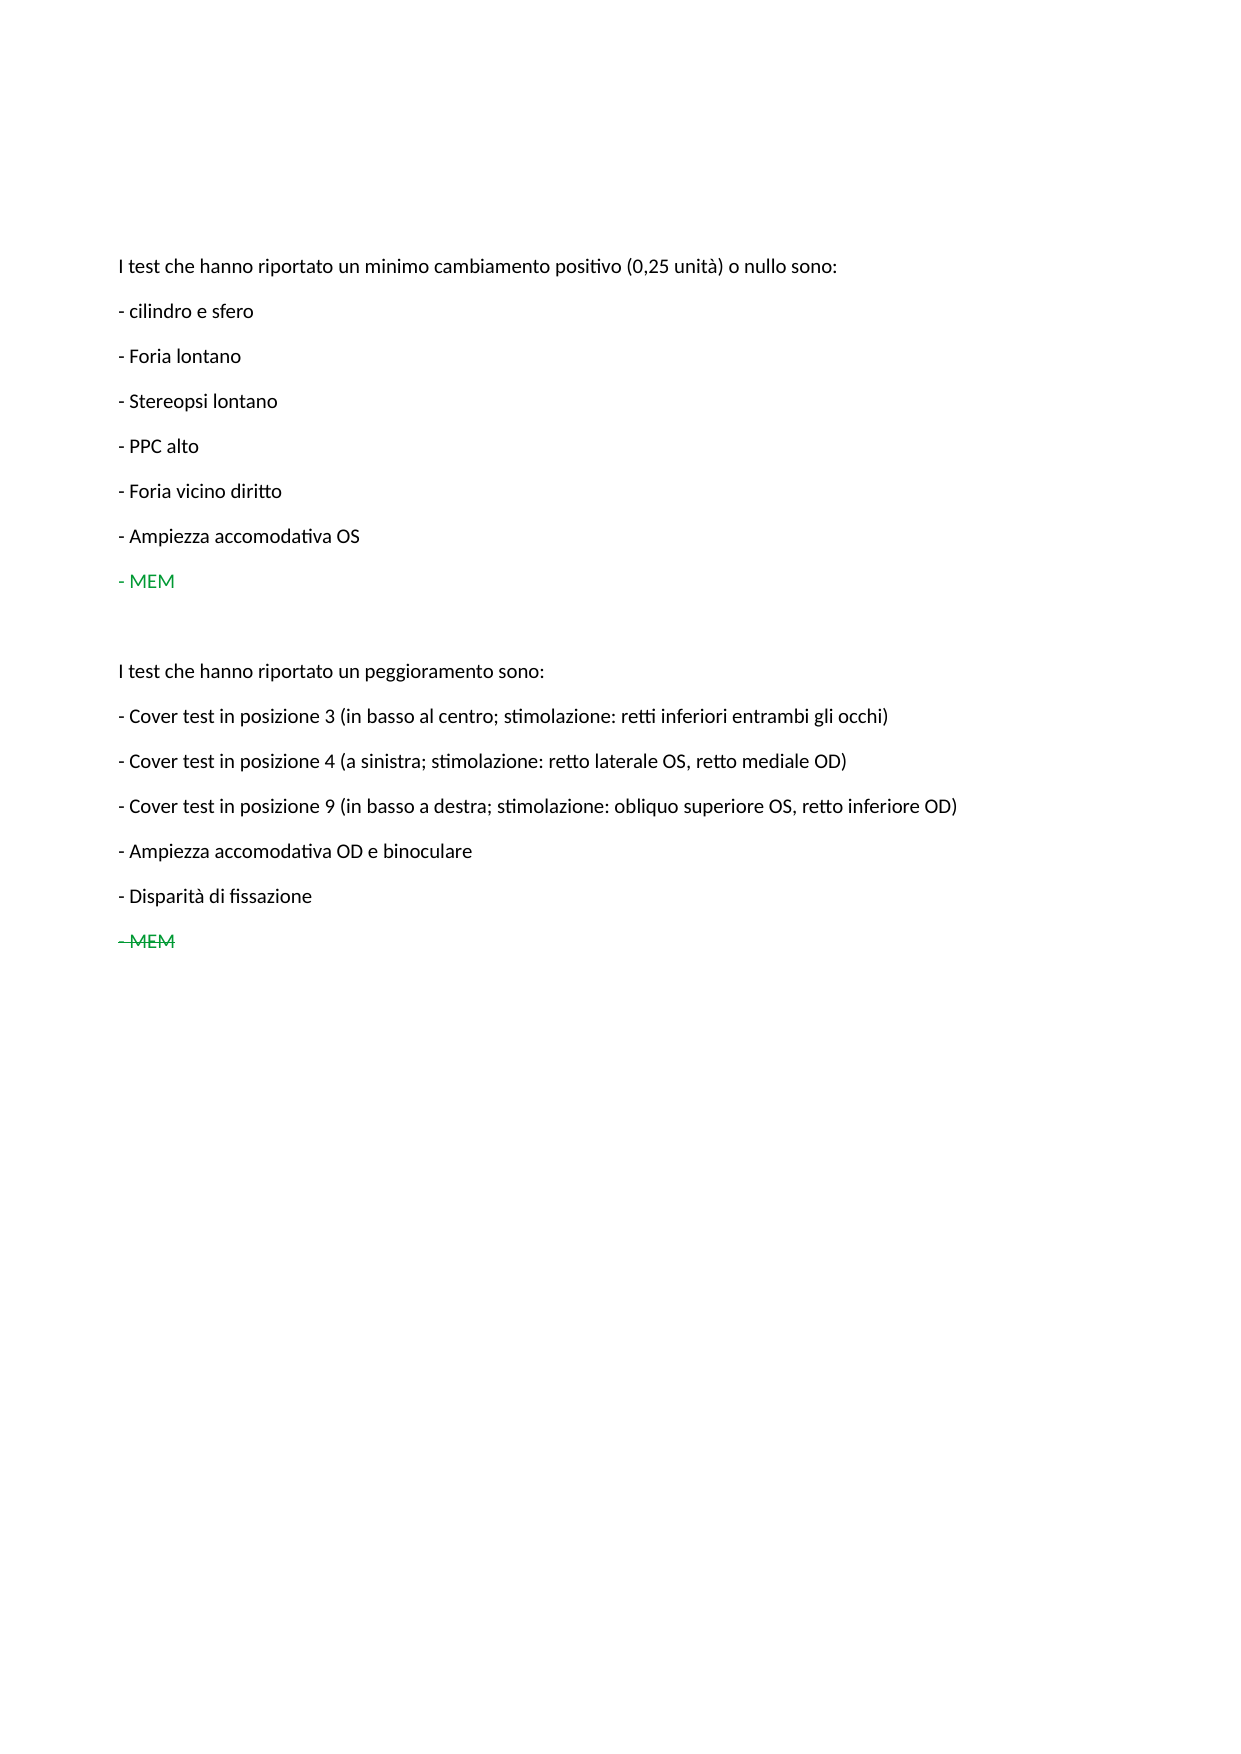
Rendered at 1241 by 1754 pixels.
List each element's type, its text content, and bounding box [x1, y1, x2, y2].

text - Cover test in posizione 3 (in basso al centro; stimolazione: retti inferiori entrambi gli occhi) [118, 703, 1122, 728]
text - Ampiezza accomodativa OD e binoculare [118, 838, 1122, 863]
text - Cover test in posizione 9 (in basso a destra; stimolazione: obliquo superiore OS, retto inferiore OD) [118, 793, 1122, 818]
text I test che hanno riportato un minimo cambiamento positivo (0,25 unità) o nullo sono: [118, 253, 1122, 278]
text - Disparità di fissazione [118, 883, 1122, 908]
text - Ampiezza accomodativa OS [118, 523, 1122, 548]
text - Foria vicino diritto [118, 478, 1122, 503]
text - Cover test in posizione 4 (a sinistra; stimolazione: retto laterale OS, retto mediale OD) [118, 748, 1122, 773]
text - cilindro e sfero [118, 298, 1122, 323]
text - MEM [118, 568, 1122, 593]
text - Foria lontano [118, 343, 1122, 368]
text - Stereopsi lontano [118, 388, 1122, 413]
text - PPC alto [118, 433, 1122, 458]
text I test che hanno riportato un peggioramento sono: [118, 658, 1122, 683]
text - MEM [118, 928, 1122, 953]
